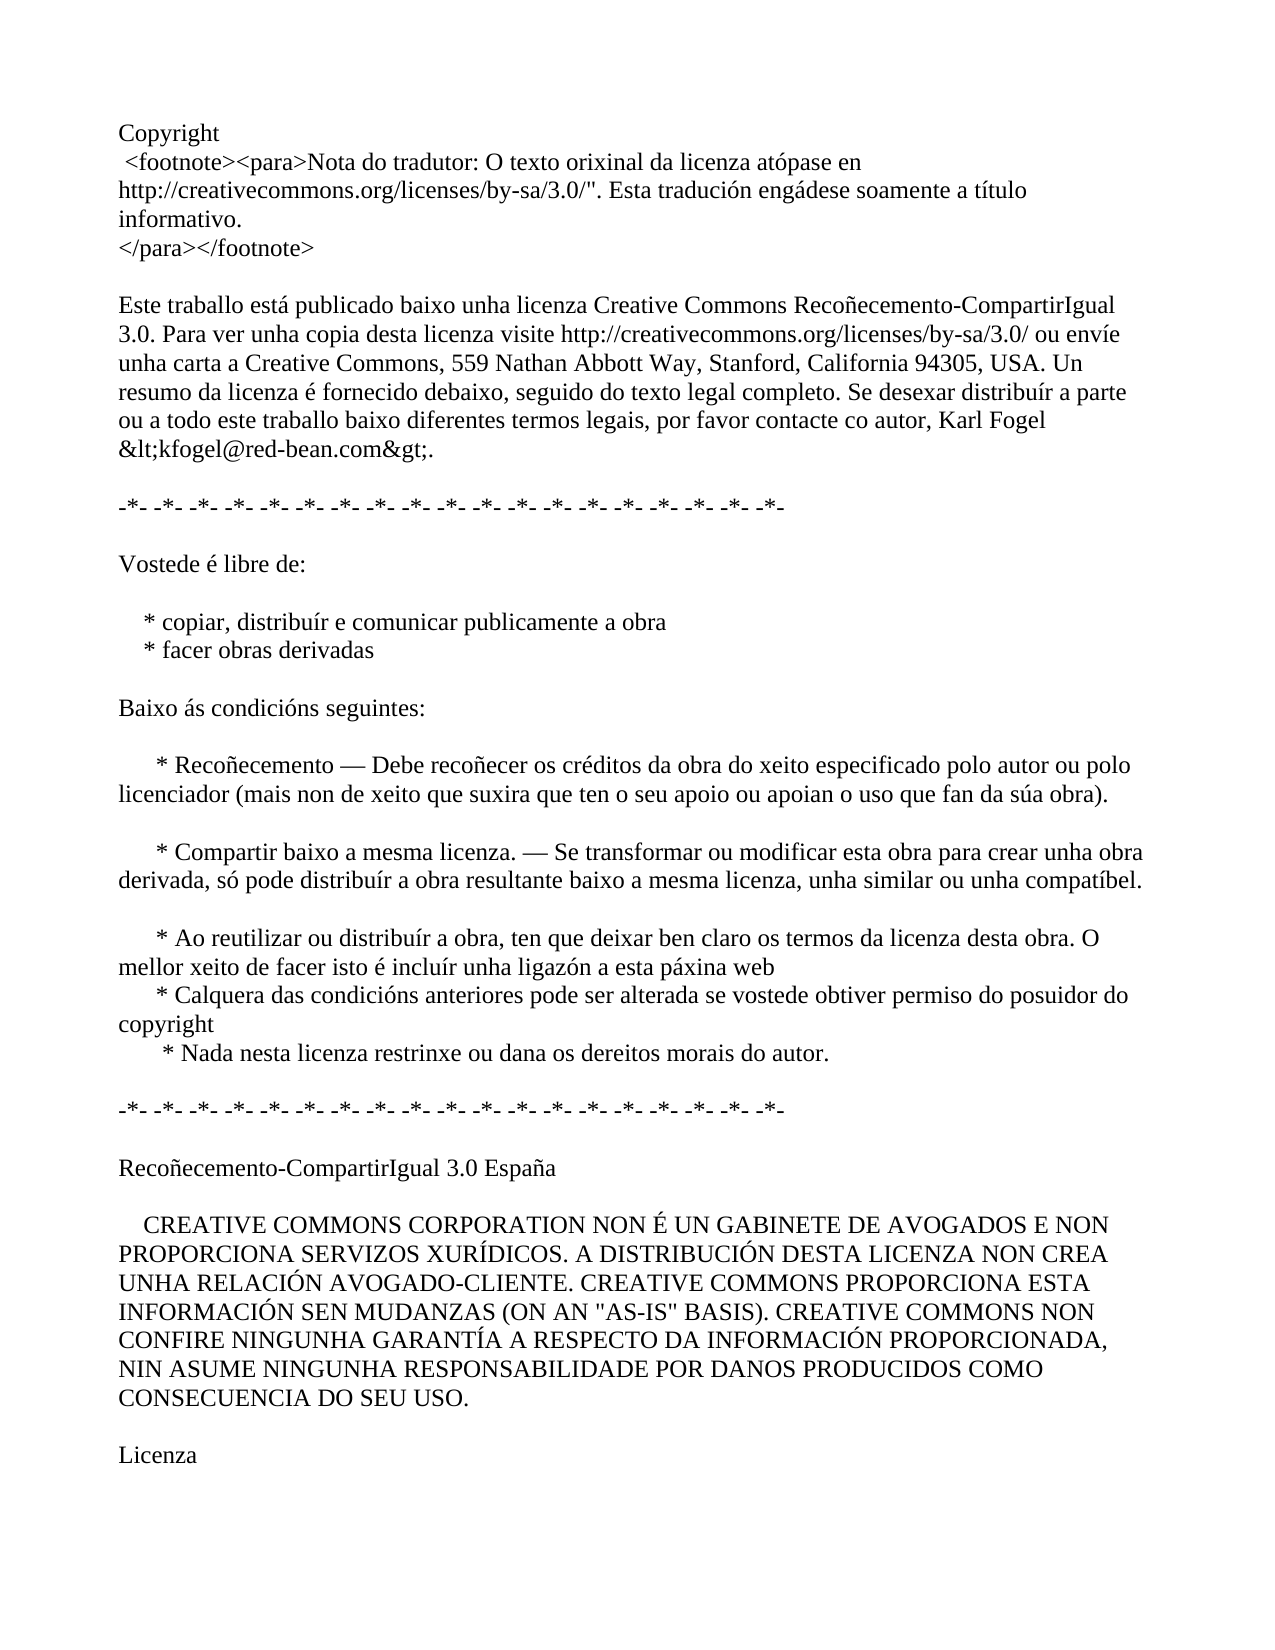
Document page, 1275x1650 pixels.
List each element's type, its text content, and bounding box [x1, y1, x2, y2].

text CREATIVE COMMONS CORPORATION NON É UN GABINETE DE AVOGADOS E NON PROPORCIONA SERVIZOS XURÍDICOS. A DISTRIBUCIÓN DESTA LICENZA NON CREA UNHA RELACIÓN AVOGADO-CLIENTE. CREATIVE COMMONS PROPORCIONA ESTA INFORMACIÓN SEN MUDANZAS (ON AN "AS-IS" BASIS). CREATIVE COMMONS NON CONFIRE NINGUNHA GARANTÍA A RESPECTO DA INFORMACIÓN PROPORCIONADA, NIN ASUME NINGUNHA RESPONSABILIDADE POR DANOS PRODUCIDOS COMO CONSECUENCIA DO SEU USO. [118, 1211, 1157, 1412]
text * Compartir baixo a mesma licenza. — Se transformar ou modificar esta obra para crear unha obra derivada, só pode distribuír a obra resultante baixo a mesma licenza, unha similar ou unha compatíbel. [118, 837, 1157, 894]
text &lt;kfogel@red-bean.com&gt;. [118, 434, 1157, 463]
text </para></footnote> [118, 233, 1157, 262]
text * copiar, distribuír e comunicar publicamente a obra [118, 607, 1157, 636]
text <footnote><para>Nota do tradutor: O texto orixinal da licenza atópase en http://creativecommons.org/licenses/by-sa/3.0/". Esta tradución engádese soamente a título informativo. [118, 147, 1157, 233]
text * Recoñecemento — Debe recoñecer os créditos da obra do xeito especificado polo autor ou polo licenciador (mais non de xeito que suxira que ten o seu apoio ou apoian o uso que fan da súa obra). [118, 751, 1157, 808]
text * Nada nesta licenza restrinxe ou dana os dereitos morais do autor. [118, 1038, 1157, 1067]
text Licenza [118, 1441, 1157, 1469]
text Recoñecemento-CompartirIgual 3.0 España [118, 1153, 1157, 1182]
text Este traballo está publicado baixo unha licenza Creative Commons Recoñecemento-CompartirIgual 3.0. Para ver unha copia desta licenza visite http://creativecommons.org/licenses/by-sa/3.0/ ou envíe unha carta a Creative Commons, 559 Nathan Abbott Way, Stanford, California 94305, USA. Un resumo da licenza é fornecido debaixo, seguido do texto legal completo. Se desexar distribuír a parte ou a todo este traballo baixo diferentes termos legais, por favor contacte co autor, Karl Fogel [118, 291, 1157, 434]
text * facer obras derivadas [118, 636, 1157, 664]
text -*- -*- -*- -*- -*- -*- -*- -*- -*- -*- -*- -*- -*- -*- -*- -*- -*- -*- -*- [118, 492, 1157, 521]
text * Ao reutilizar ou distribuír a obra, ten que deixar ben claro os termos da licenza desta obra. O mellor xeito de facer isto é incluír unha ligazón a esta páxina web [118, 923, 1157, 981]
text Copyright [118, 118, 1157, 147]
text * Calquera das condicións anteriores pode ser alterada se vostede obtiver permiso do posuidor do copyright [118, 981, 1157, 1038]
text Vostede é libre de: [118, 549, 1157, 578]
text Baixo ás condicións seguintes: [118, 693, 1157, 722]
text -*- -*- -*- -*- -*- -*- -*- -*- -*- -*- -*- -*- -*- -*- -*- -*- -*- -*- -*- [118, 1096, 1157, 1124]
